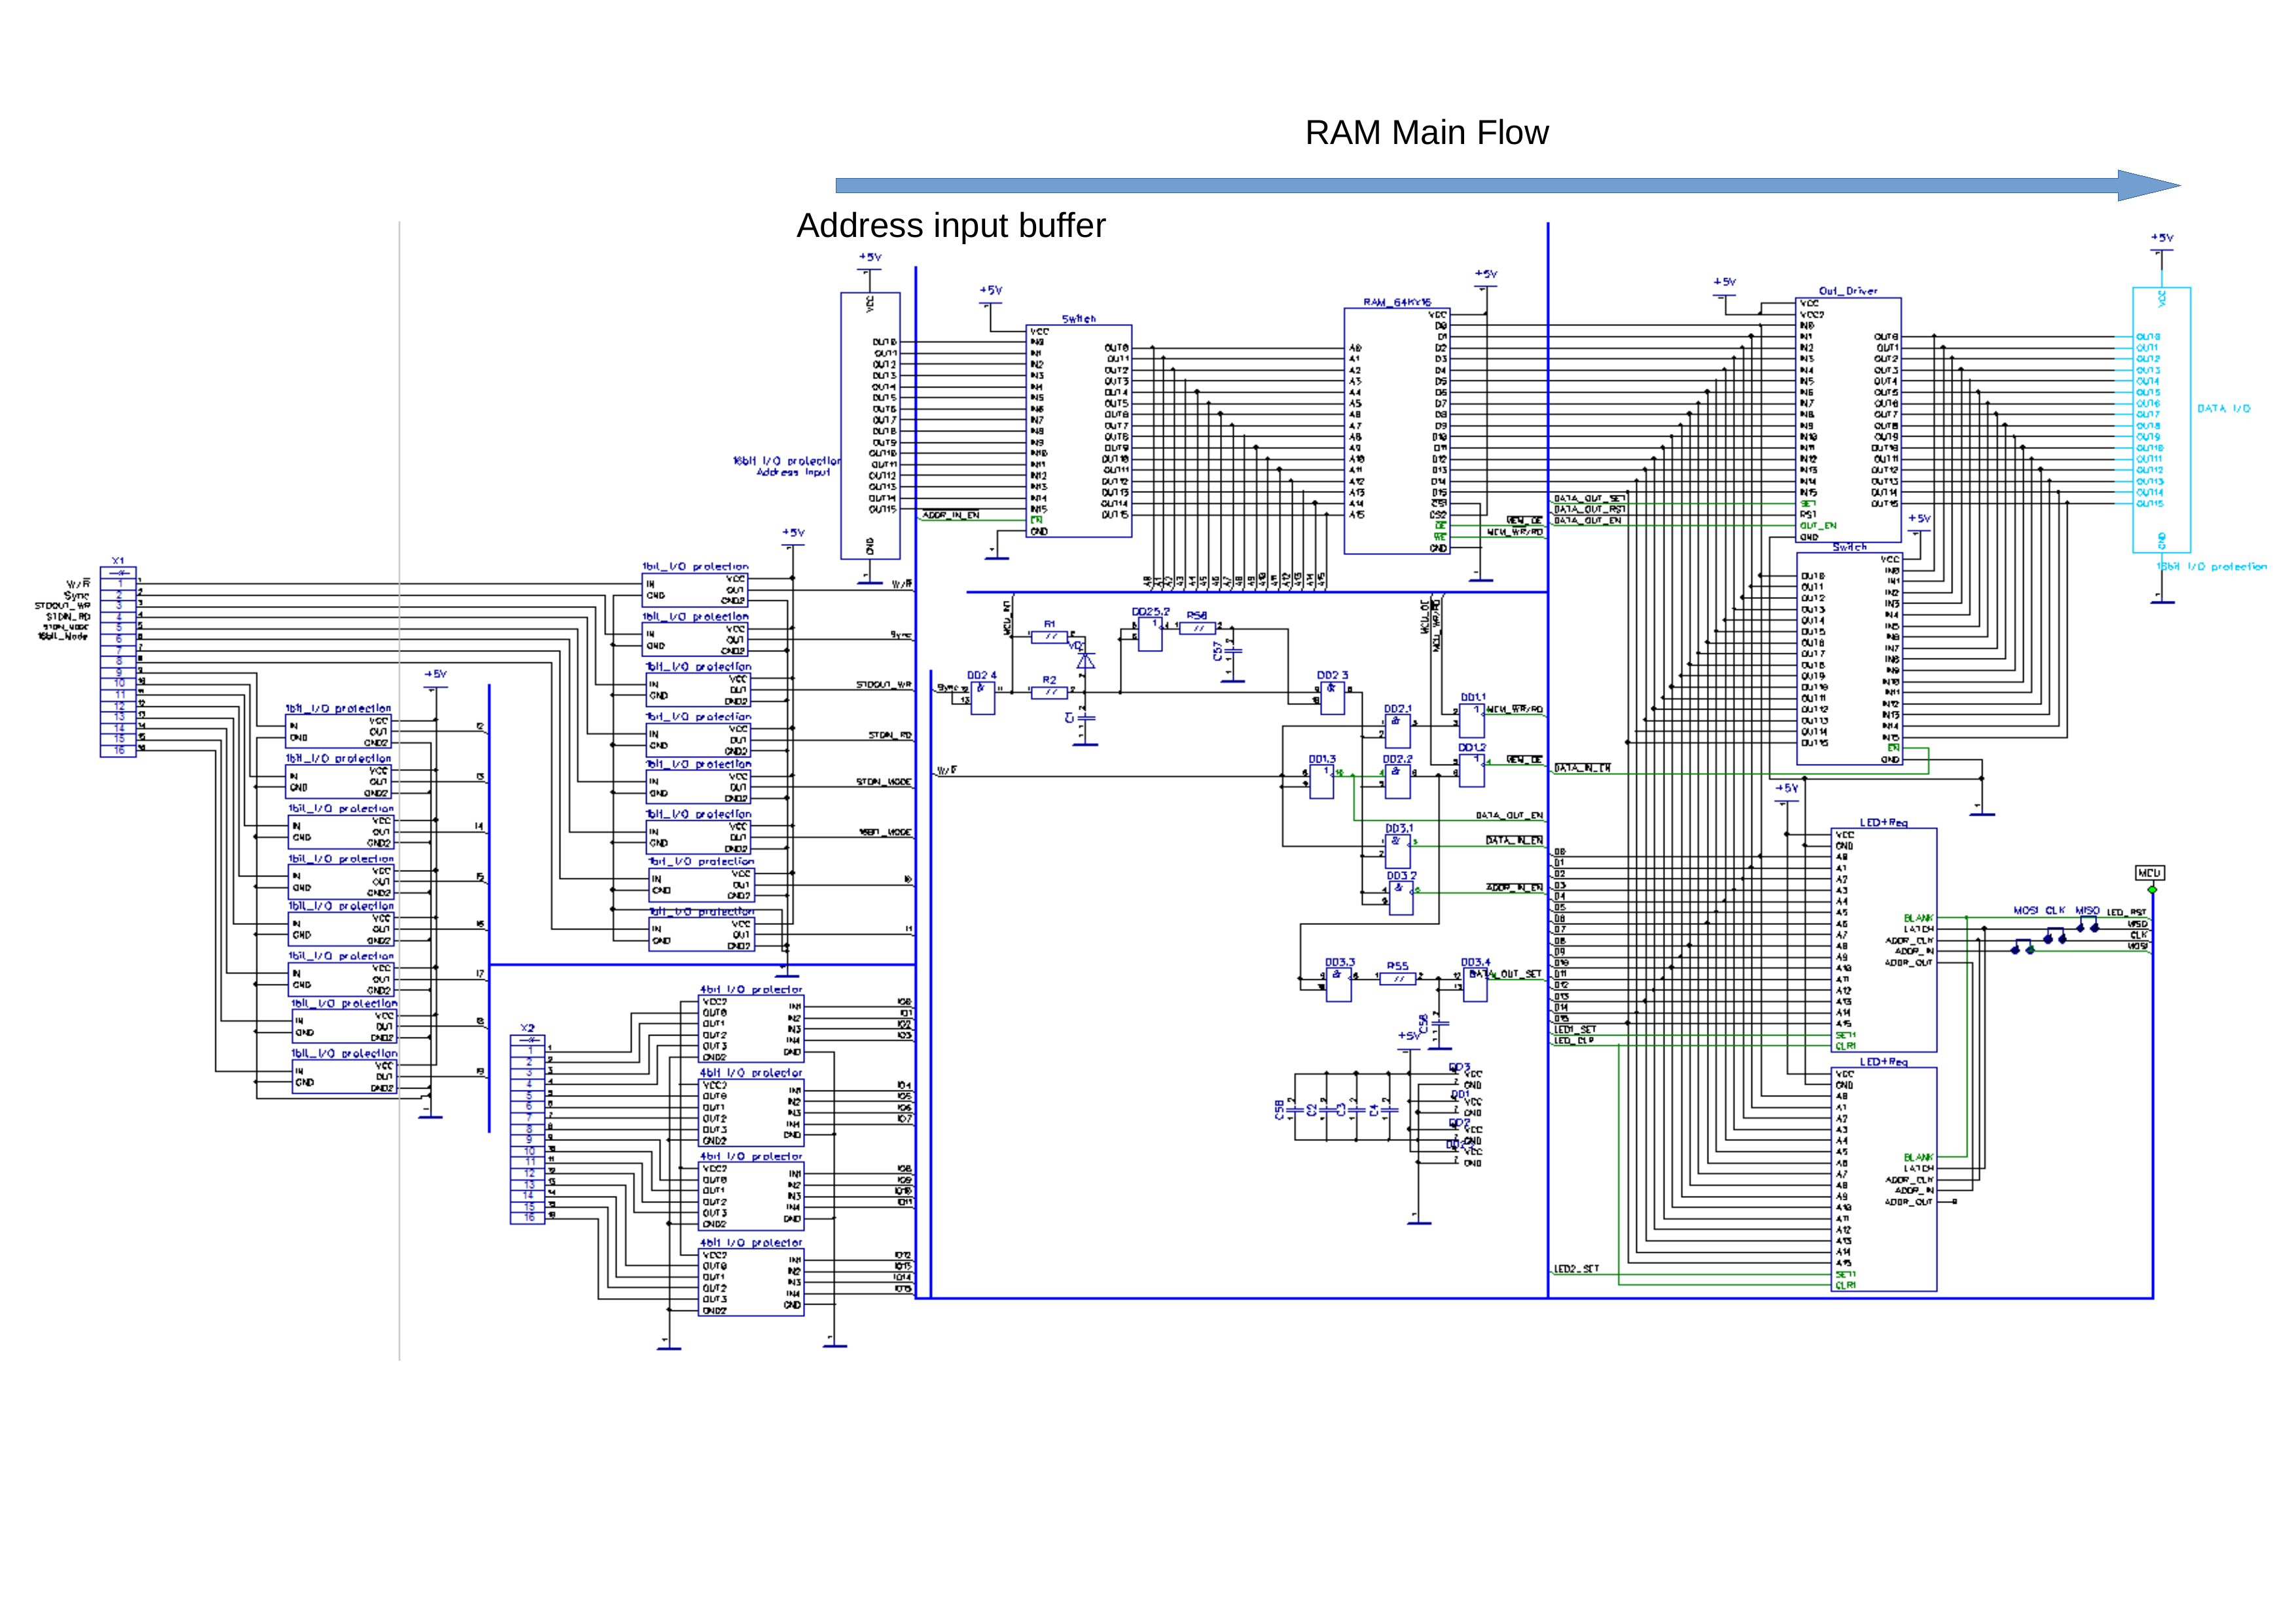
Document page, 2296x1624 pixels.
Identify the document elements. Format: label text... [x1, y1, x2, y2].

text_box [836, 178, 1295, 193]
text_box [1755, 170, 2181, 202]
text_box Address input buffer [787, 200, 1296, 380]
text_box RAM Main Flow [1295, 108, 1755, 287]
picture [0, 221, 2296, 1361]
